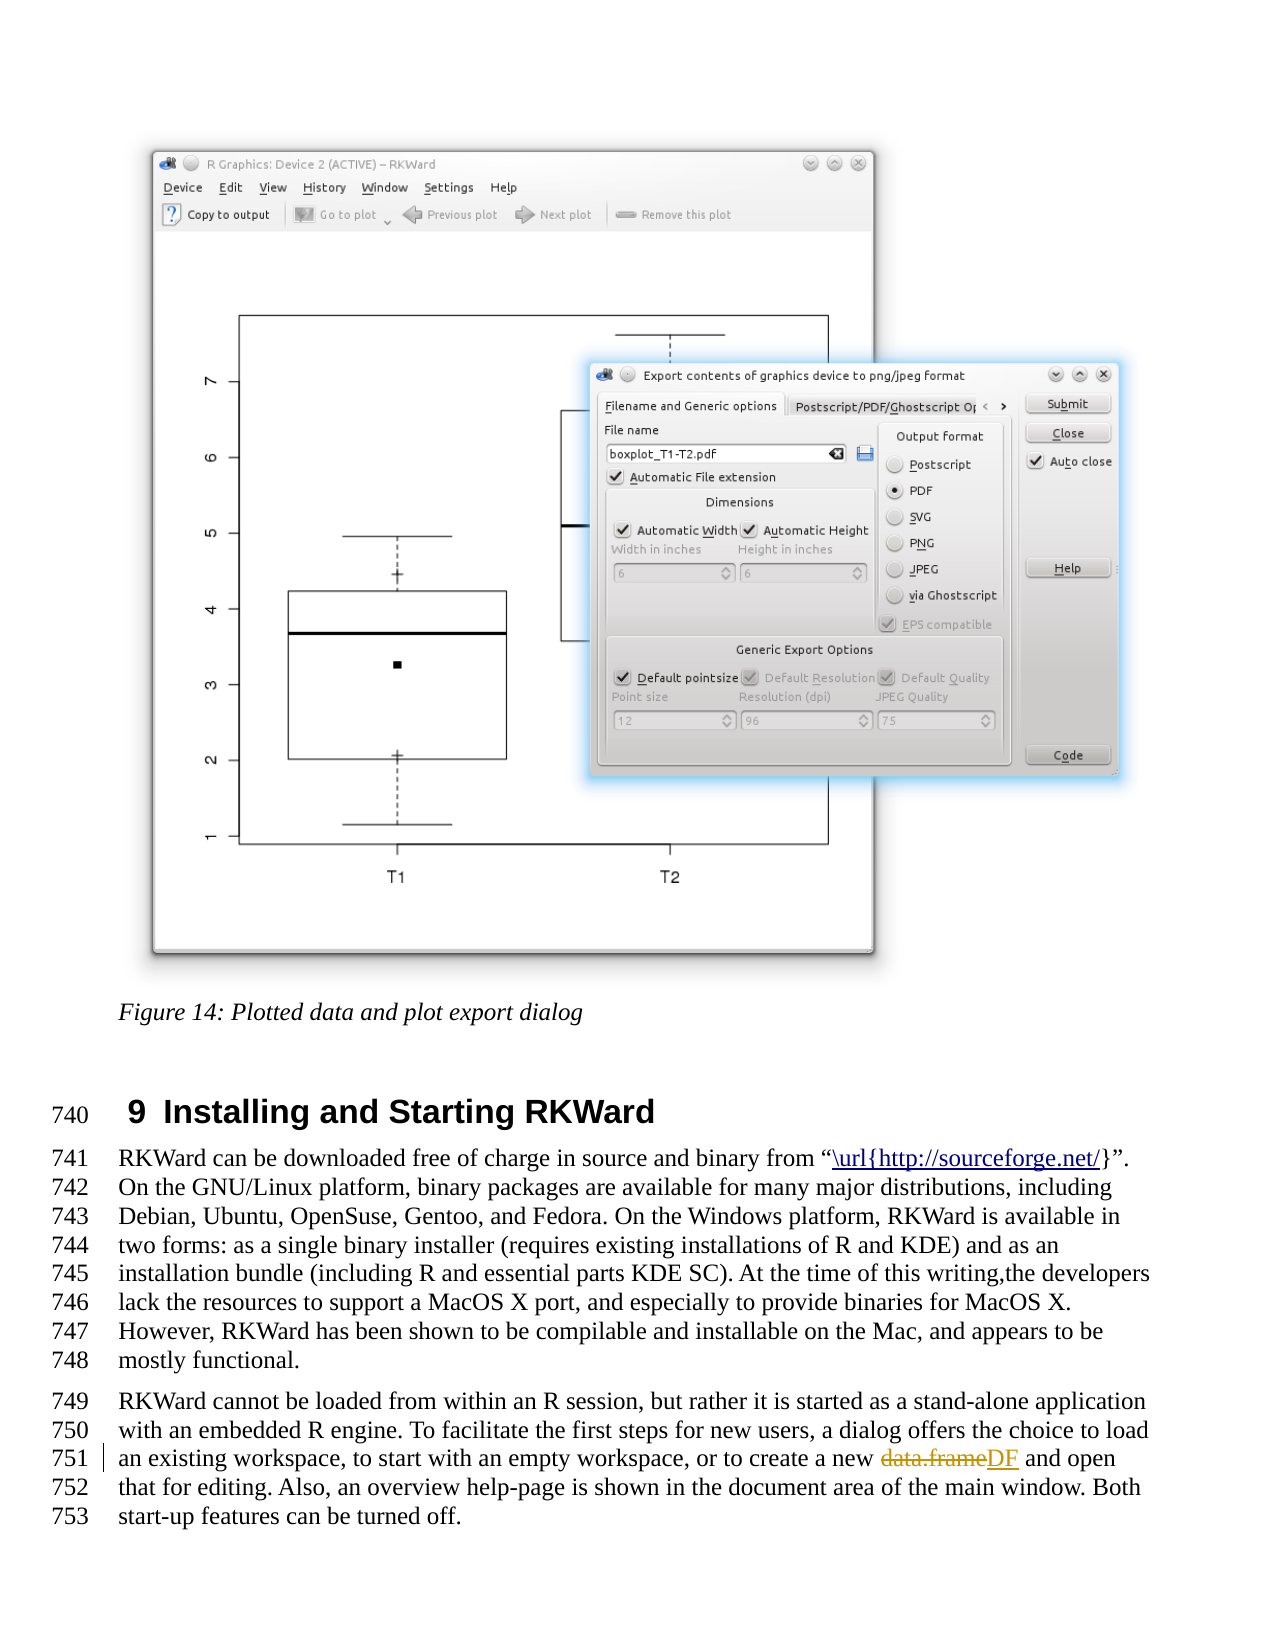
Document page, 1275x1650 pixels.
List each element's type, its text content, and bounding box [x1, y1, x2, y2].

text Figure 14: Plotted data and plot export dialog [118, 998, 1157, 1026]
text RKWard cannot be loaded from within an R session, but rather it is started as a stand-alone application with an embedded R engine. To facilitate the first steps for new users, a dialog offers the choice to load an existing workspace, to start with an empty workspace, or to create a new DF and open that for editing. Also, an overview help-page is shown in the document area of the main window. Both start-up features can be turned off. [118, 1386, 1157, 1530]
text RKWard can be downloaded free of charge in source and binary from “\url{http://sourceforge.net/}”. On the GNU/Linux platform, binary packages are available for many major distributions, including Debian, Ubuntu, OpenSuse, Gentoo, and Fedora. On the Windows platform, RKWard is available in two forms: as a single binary installer (requires existing installations of R and KDE) and as an installation bundle (including R and essential parts KDE SC). At the time of this writing,the developers lack the resources to support a MacOS X port, and especially to provide binaries for MacOS X. However, RKWard has been shown to be compilable and installable on the Mac, and appears to be mostly functional. [118, 1143, 1157, 1373]
picture [118, 130, 1158, 998]
subtitle Installing and Starting RKWard [118, 1092, 1157, 1131]
